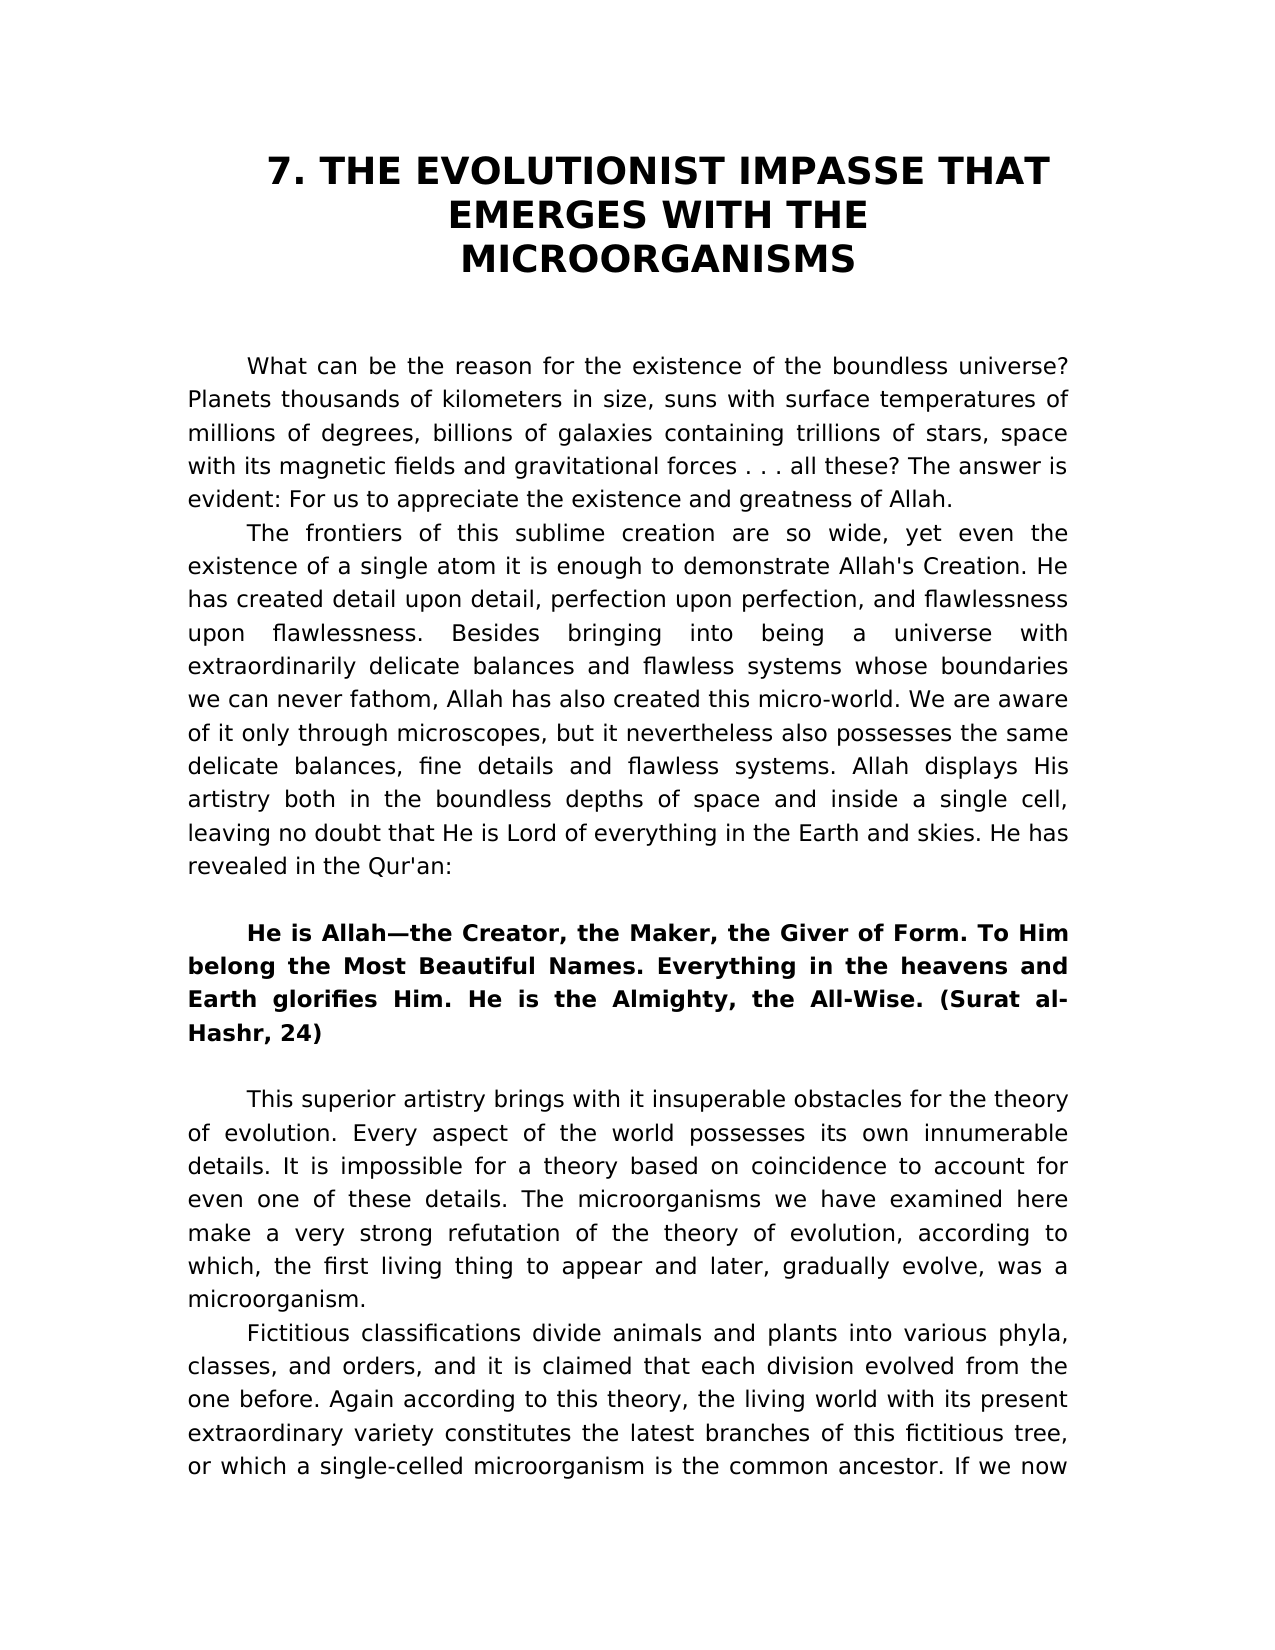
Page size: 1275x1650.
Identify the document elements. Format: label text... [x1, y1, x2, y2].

text What can be the reason for the existence of the boundless universe? Planets thousands of kilometers in size, suns with surface temperatures of millions of degrees, billions of galaxies containing trillions of stars, space with its magnetic fields and gravitational forces . . . all these? The answer is evident: For us to appreciate the existence and greatness of Allah. [187, 348, 1070, 514]
text The frontiers of this sublime creation are so wide, yet even the existence of a single atom it is enough to demonstrate Allah's Creation. He has created detail upon detail, perfection upon perfection, and flawlessness upon flawlessness. Besides bringing into being a universe with extraordinarily delicate balances and flawless systems whose boundaries we can never fathom, Allah has also created this micro-world. We are aware of it only through microscopes, but it nevertheless also possesses the same delicate balances, fine details and flawless systems. Allah displays His artistry both in the boundless depths of space and inside a single cell, leaving no doubt that He is Lord of everything in the Earth and skies. He has revealed in the Qur'an: [187, 514, 1070, 881]
text This superior artistry brings with it insuperable obstacles for the theory of evolution. Every aspect of the world possesses its own innumerable details. It is impossible for a theory based on coincidence to account for even one of these details. The microorganisms we have examined here make a very strong refutation of the theory of evolution, according to which, the first living thing to appear and later, gradually evolve, was a microorganism. [187, 1081, 1070, 1314]
text He is Allah—the Creator, the Maker, the Giver of Form. To Him belong the Most Beautiful Names. Everything in the heavens and Earth glorifies Him. He is the Almighty, the All-Wise. (Surat al-Hashr, 24) [187, 914, 1070, 1048]
text 7. THE EVOLUTIONIST IMPASSE THAT EMERGES WITH THE MICROORGANISMS [247, 150, 1070, 281]
text Fictitious classifications divide animals and plants into various phyla, classes, and orders, and it is claimed that each division evolved from the one before. Again according to this theory, the living world with its present extraordinary variety constitutes the latest branches of this fictitious tree, or which a single-celled microorganism is the common ancestor. If we now [187, 1314, 1070, 1481]
